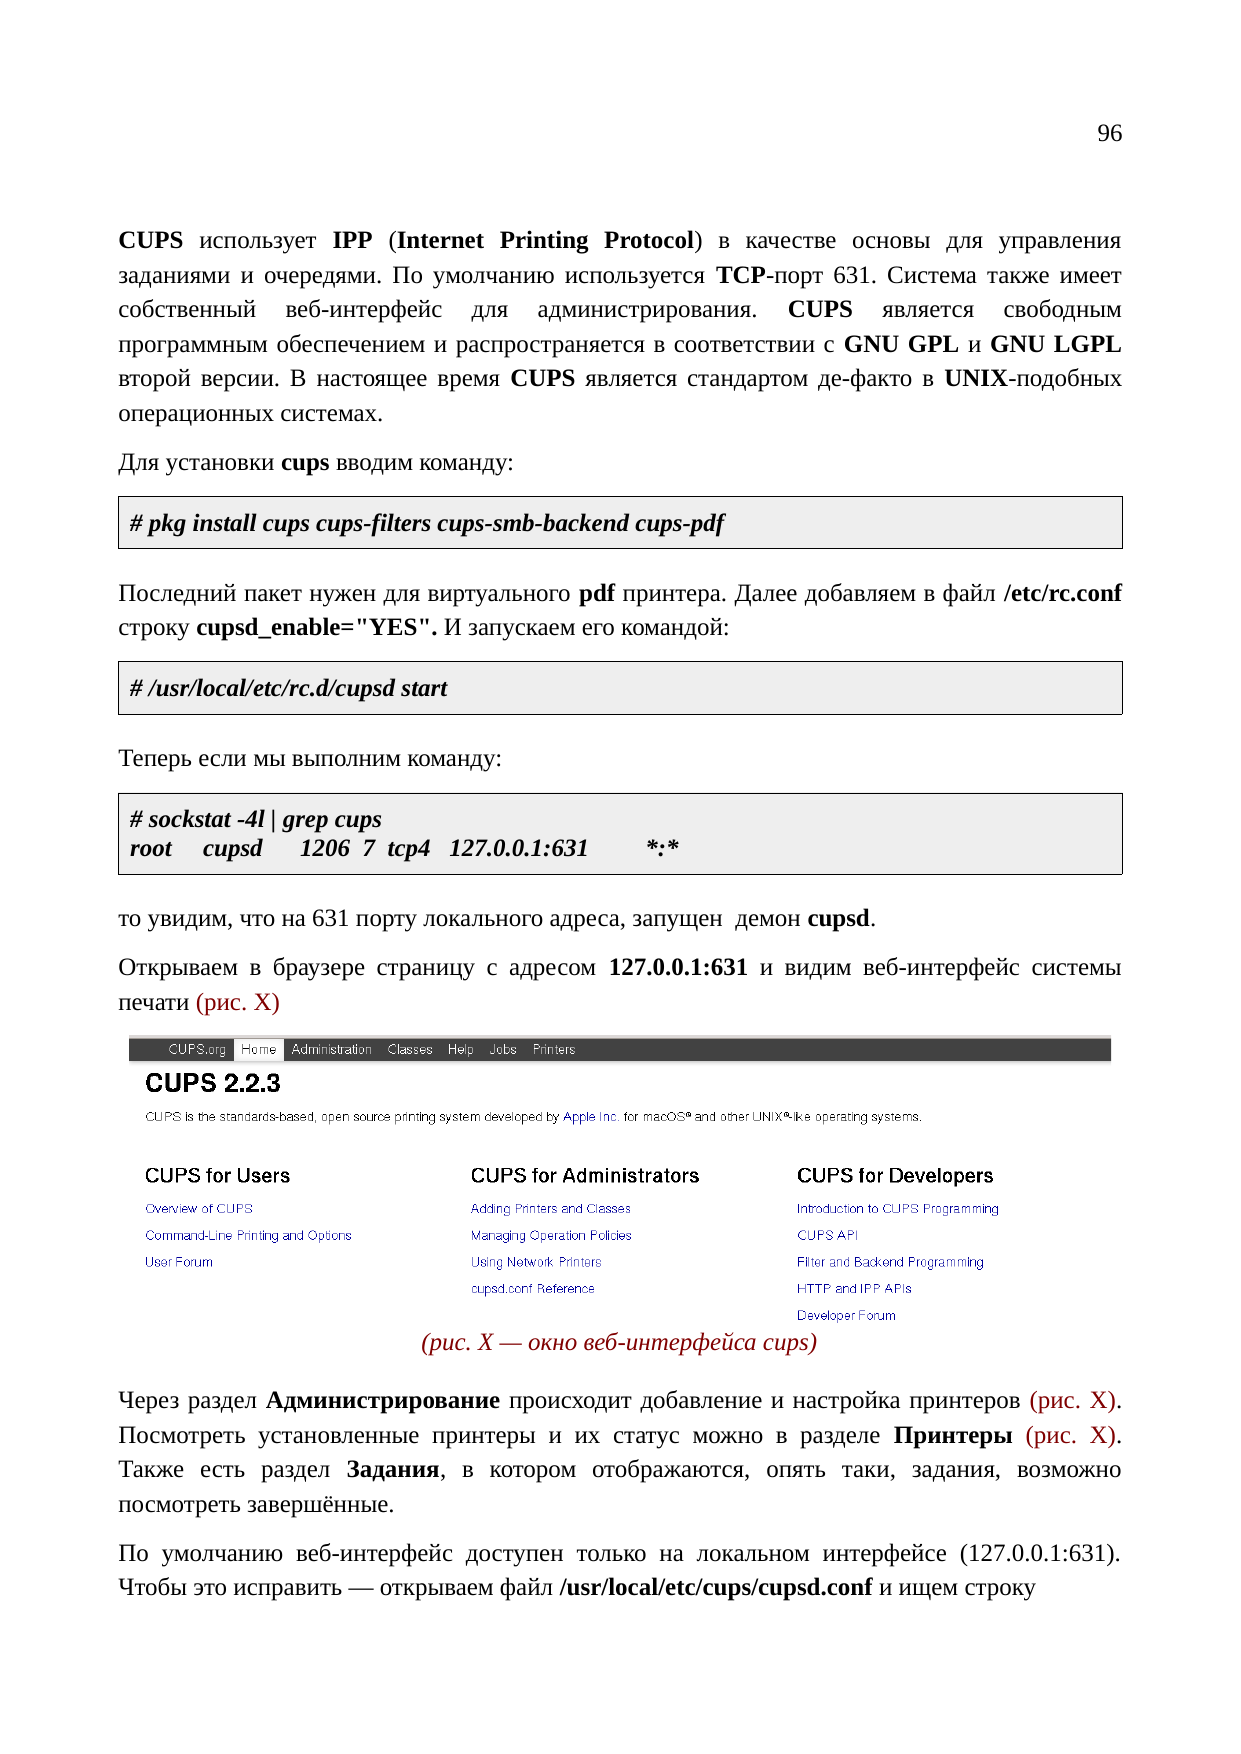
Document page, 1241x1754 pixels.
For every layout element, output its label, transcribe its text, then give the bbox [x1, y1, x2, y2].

text Теперь если мы выполним команду: [118, 743, 1122, 772]
text # pkg install cups cups-filters cups-smb-backend cups-pdf [119, 497, 1122, 548]
text (рис. Х — окно веб-интерфейса cups) [118, 1328, 1122, 1356]
text root cupsd 1206 7 tcp4 127.0.0.1:631 *:* [119, 821, 1122, 874]
text Последний пакет нужен для виртуального pdf принтера. Далее добавляем в файл /etc/rc.conf строку cupsd_enable="YES". И запускаем его командой: [118, 578, 1122, 641]
text CUPS использует IPP (Internet Printing Protocol) в качестве основы для управления заданиями и очередями. По умолчанию используется TCP-порт 631. Система также имеет собственный веб-интерфейс для администрирования. CUPS является свободным программным обеспечением и распространяется в соответствии с GNU GPL и GNU LGPL второй версии. В настоящее время CUPS является стандартом де-факто в UNIX-подобных операционных системах. [118, 225, 1122, 427]
text Через раздел Администрирование происходит добавление и настройка принтеров (рис. Х). Посмотреть установленные принтеры и их статус можно в разделе Принтеры (рис. Х). Также есть раздел Задания, в котором отображаются, опять таки, задания, возможно посмотреть завершённые. [118, 1386, 1122, 1518]
text то увидим, что на 631 порту локального адреса, запущен демон cupsd. [118, 903, 1122, 932]
text Для установки cups вводим команду: [118, 447, 1122, 476]
text По умолчанию веб-интерфейс доступен только на локальном интерфейсе (127.0.0.1:631). Чтобы это исправить — открываем файл /usr/local/etc/cups/cupsd.conf и ищем строку [118, 1538, 1122, 1601]
picture [129, 1035, 1112, 1328]
text # sockstat -4l | grep cups [119, 794, 1122, 821]
text Открываем в браузере страницу с адресом 127.0.0.1:631 и видим веб-интерфейс системы печати (рис. Х) [118, 952, 1122, 1016]
text # /usr/local/etc/rc.d/cupsd start [119, 662, 1122, 714]
